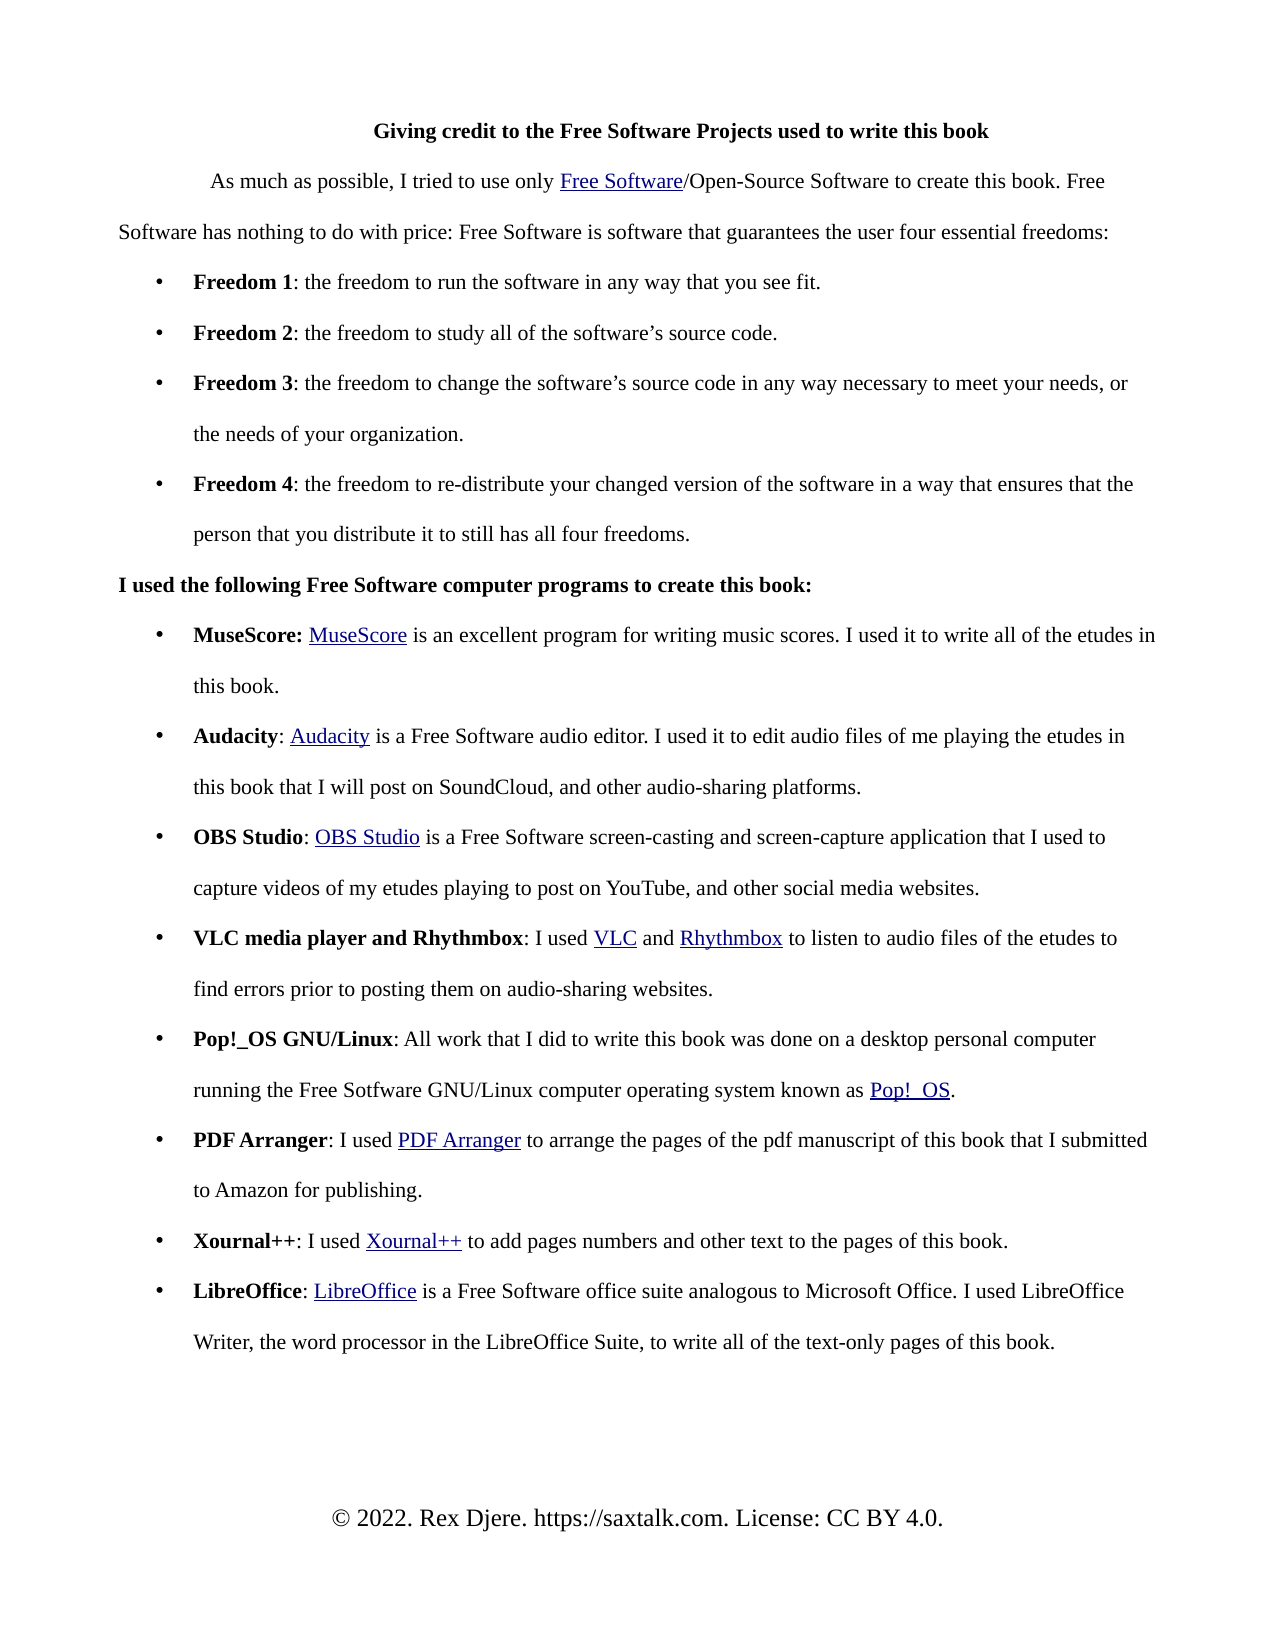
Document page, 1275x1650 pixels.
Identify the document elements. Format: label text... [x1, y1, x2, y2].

text I used the following Free Software computer programs to create this book: [118, 572, 1157, 597]
list Xournal++: I used Xournal++ to add pages numbers and other text to the pages of this book. [156, 1228, 1157, 1253]
list MuseScore: MuseScore is an excellent program for writing music scores. I used it to write all of the etudes in this book. [156, 622, 1157, 698]
list Pop!_OS GNU/Linux: All work that I did to write this book was done on a desktop personal computer running the Free Sotfware GNU/Linux computer operating system known as Pop!_OS. [156, 1026, 1157, 1102]
list Freedom 2: the freedom to study all of the software’s source code. [156, 320, 1157, 345]
list Freedom 3: the freedom to change the software’s source code in any way necessary to meet your needs, or the needs of your organization. [156, 370, 1157, 446]
text As much as possible, I tried to use only Free Software/Open-Source Software to create this book. Free Software has nothing to do with price: Free Software is software that guarantees the user four essential freedoms: [118, 168, 1157, 244]
list Audacity: Audacity is a Free Software audio editor. I used it to edit audio files of me playing the etudes in this book that I will post on SoundCloud, and other audio-sharing platforms. [156, 723, 1157, 799]
list PDF Arranger: I used PDF Arranger to arrange the pages of the pdf manuscript of this book that I submitted to Amazon for publishing. [156, 1127, 1157, 1203]
list OBS Studio: OBS Studio is a Free Software screen-casting and screen-capture application that I used to capture videos of my etudes playing to post on YouTube, and other social media websites. [156, 824, 1157, 900]
list Freedom 4: the freedom to re-distribute your changed version of the software in a way that ensures that the person that you distribute it to still has all four freedoms. [156, 471, 1157, 547]
list LibreOffice: LibreOffice is a Free Software office suite analogous to Microsoft Office. I used LibreOffice Writer, the word processor in the LibreOffice Suite, to write all of the text-only pages of this book. [156, 1278, 1157, 1354]
list VLC media player and Rhythmbox: I used VLC and Rhythmbox to listen to audio files of the etudes to find errors prior to posting them on audio-sharing websites. [156, 925, 1157, 1001]
list Freedom 1: the freedom to run the software in any way that you see fit. [156, 269, 1157, 294]
text Giving credit to the Free Software Projects used to write this book [118, 118, 1157, 143]
